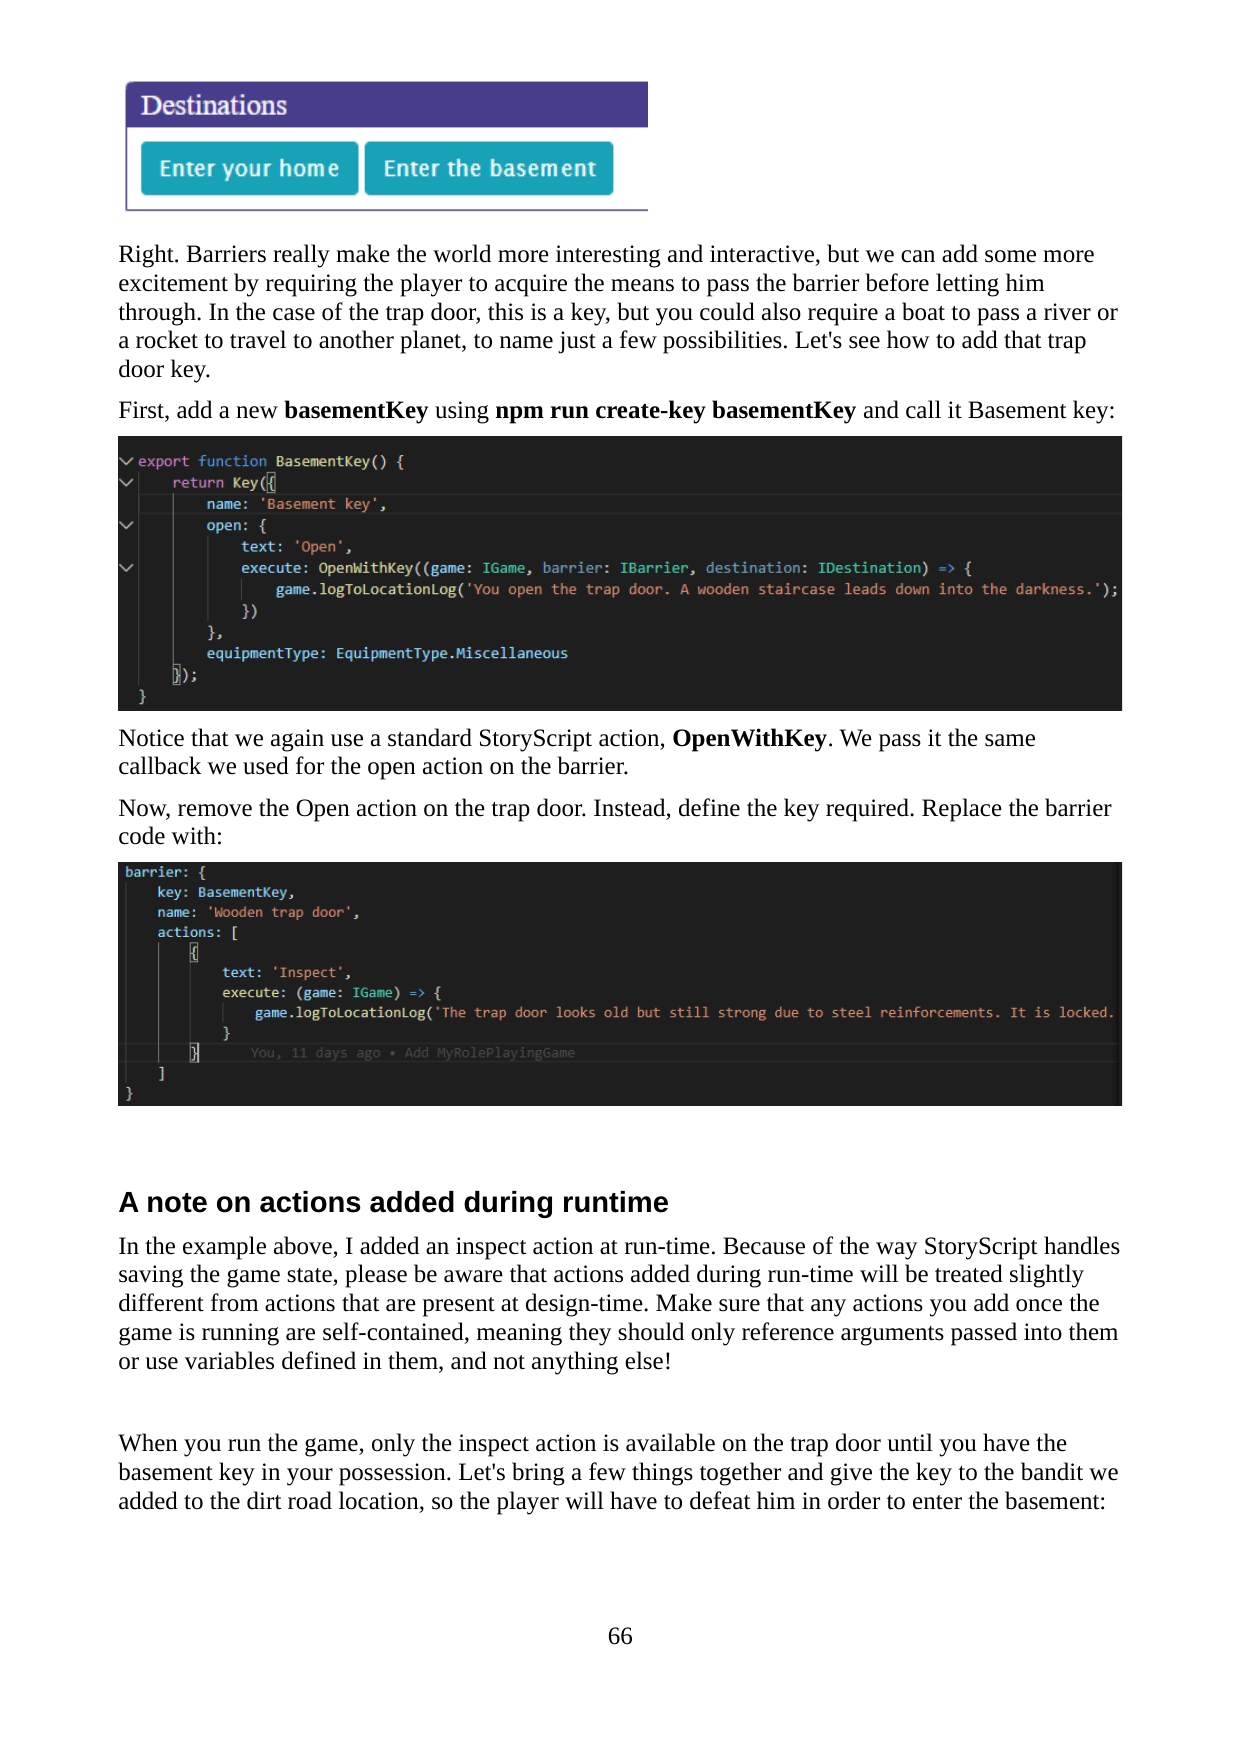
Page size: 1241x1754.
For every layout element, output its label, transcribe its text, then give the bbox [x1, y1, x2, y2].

text Notice that we again use a standard StoryScript action, OpenWithKey. We pass it the same callback we used for the open action on the barrier. [118, 723, 1122, 780]
text First, add a new basementKey using npm run create-key basementKey and call it Basement key: [118, 395, 1122, 424]
text Now, remove the Open action on the trap door. Instead, define the key required. Replace the barrier code with: [118, 793, 1122, 850]
subtitle A note on actions added during runtime [118, 1185, 1122, 1218]
text When you run the game, only the inspect action is available on the trap door until you have the basement key in your possession. Let's bring a few things together and give the key to the bandit we added to the dirt road location, so the player will have to defeat him in order to enter the basement: [118, 1428, 1122, 1514]
text In the example above, I added an inspect action at run-time. Because of the way StoryScript handles saving the game state, please be aware that actions added during run-time will be treated slightly different from actions that are present at design-time. Make sure that any actions you add once the game is running are self-contained, meaning they should only reference arguments passed into them or use variables defined in them, and not anything else! [118, 1231, 1122, 1374]
text Right. Barriers really make the world more interesting and interactive, but we can add some more excitement by requiring the player to acquire the means to pass the barrier before letting him through. In the case of the trap door, this is a key, but you could also require a boat to pass a river or a rocket to travel to another planet, to name just a few possibilities. Let's see how to add that trap door key. [118, 239, 1122, 383]
